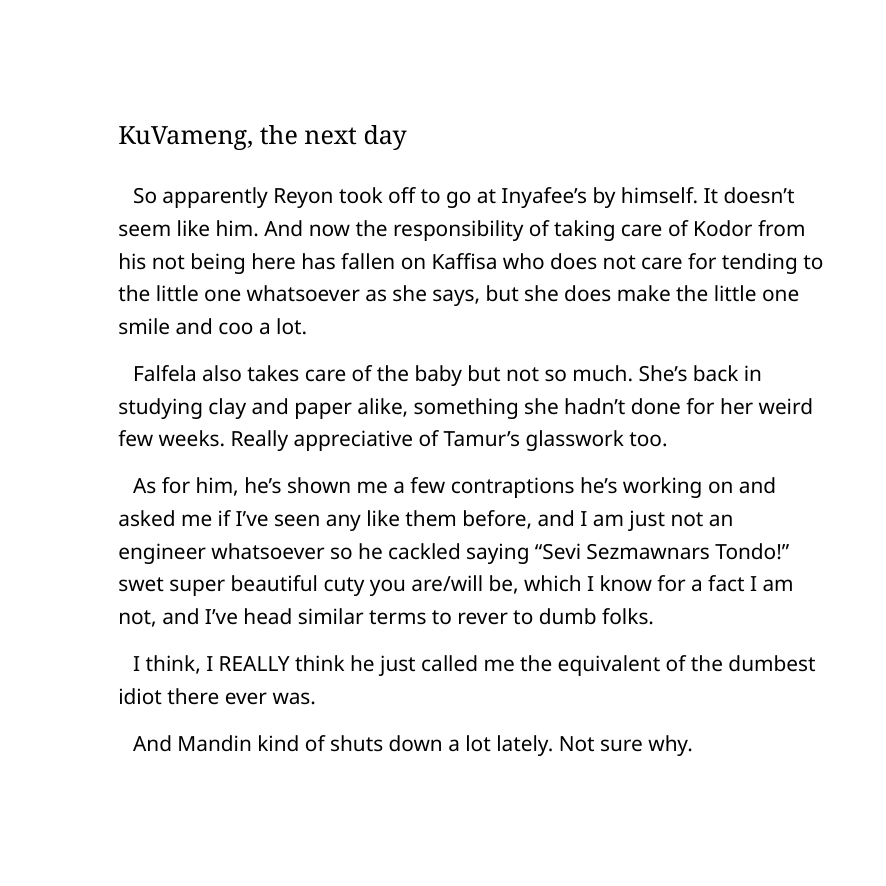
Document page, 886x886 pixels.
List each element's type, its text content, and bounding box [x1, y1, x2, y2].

subtitle KuVameng, the next day [118, 118, 827, 152]
text And Mandin kind of shuts down a lot lately. Not sure why. [118, 729, 827, 757]
text As for him, he’s shown me a few contraptions he’s working on and asked me if I’ve seen any like them before, and I am just not an engineer whatsoever so he cackled saying “Sevi Sezmawnars Tondo!” swet super beautiful cuty you are/will be, which I know for a fact I am not, and I’ve head similar terms to rever to dumb folks. [118, 472, 827, 630]
text I think, I REALLY think he just called me the equivalent of the dumbest idiot there ever was. [118, 649, 827, 710]
text So apparently Reyon took off to go at Inyafee’s by himself. It doesn’t seem like him. And now the responsibility of taking care of Kodor from his not being here has fallen on Kaffisa who does not care for tending to the little one whatsoever as she says, but she does make the little one smile and coo a lot. [118, 182, 827, 340]
text Falfela also takes care of the baby but not so much. She’s back in studying clay and paper alike, something she hadn’t done for her weird few weeks. Really appreciative of Tamur’s glasswork too. [118, 359, 827, 453]
